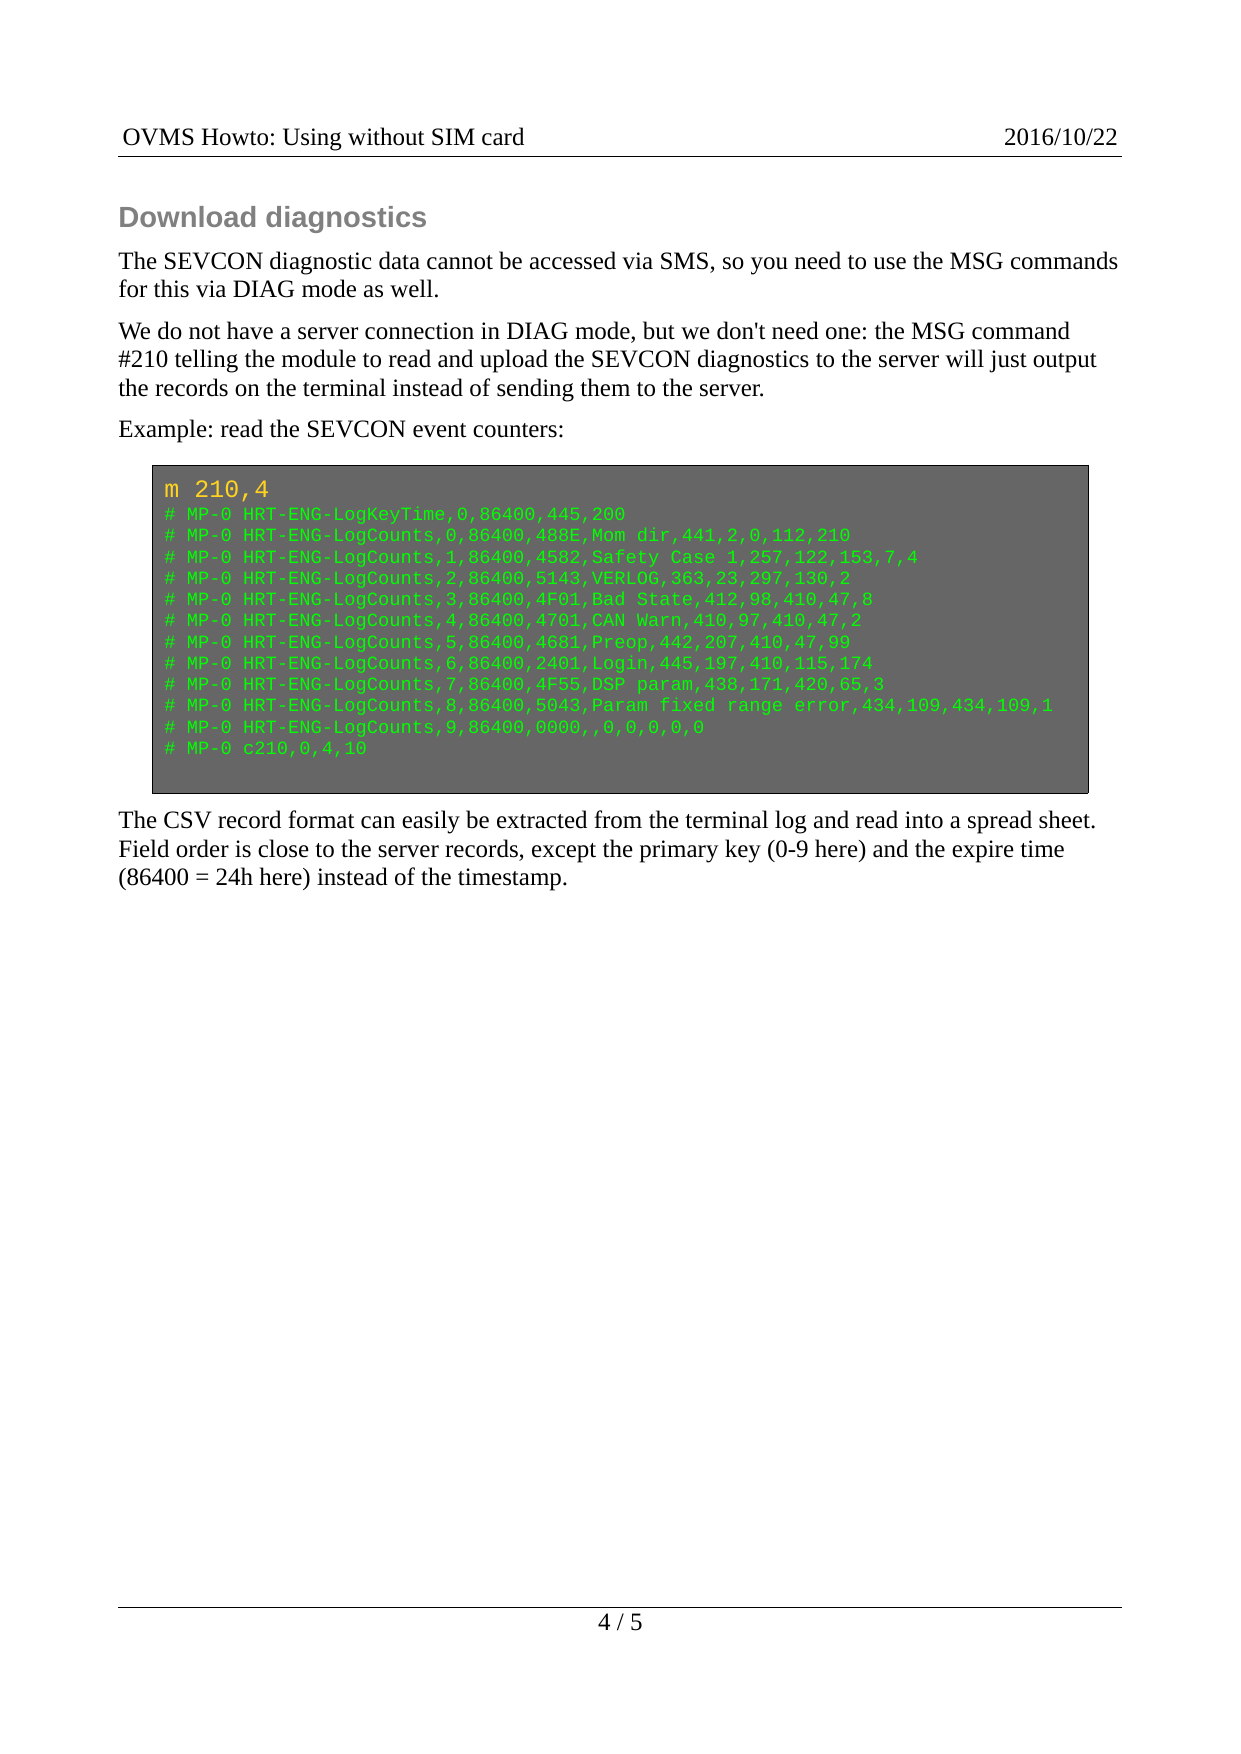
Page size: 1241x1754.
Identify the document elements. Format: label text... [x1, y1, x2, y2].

text # MP-0 HRT-ENG-LogCounts,9,86400,0000,,0,0,0,0,0 [164, 717, 1076, 739]
text # MP-0 HRT-ENG-LogCounts,3,86400,4F01,Bad State,412,98,410,47,8 [164, 590, 1076, 611]
text # MP-0 HRT-ENG-LogCounts,0,86400,488E,Mom dir,441,2,0,112,210 [164, 526, 1076, 547]
subtitle Download diagnostics [118, 200, 1122, 233]
text Example: read the SEVCON event counters: [118, 414, 1122, 443]
text # MP-0 HRT-ENG-LogCounts,4,86400,4701,CAN Warn,410,97,410,47,2 [164, 611, 1076, 632]
text # MP-0 HRT-ENG-LogCounts,6,86400,2401,Login,445,197,410,115,174 [164, 654, 1076, 675]
text # MP-0 HRT-ENG-LogCounts,8,86400,5043,Param fixed range error,434,109,434,109,1 [164, 696, 1076, 717]
text # MP-0 HRT-ENG-LogCounts,5,86400,4681,Preop,442,207,410,47,99 [164, 632, 1076, 654]
text # MP-0 HRT-ENG-LogCounts,7,86400,4F55,DSP param,438,171,420,65,3 [164, 675, 1076, 696]
text The SEVCON diagnostic data cannot be accessed via SMS, so you need to use the MSG commands for this via DIAG mode as well. [118, 246, 1122, 303]
text # MP-0 HRT-ENG-LogCounts,1,86400,4582,Safety Case 1,257,122,153,7,4 [164, 547, 1076, 569]
text # MP-0 HRT-ENG-LogKeyTime,0,86400,445,200 [164, 505, 1076, 526]
text # MP-0 c210,0,4,10 [164, 739, 1076, 760]
text We do not have a server connection in DIAG mode, but we don't need one: the MSG command #210 telling the module to read and upload the SEVCON diagnostics to the server will just output the records on the terminal instead of sending them to the server. [118, 316, 1122, 402]
text The CSV record format can easily be extracted from the terminal log and read into a spread sheet. Field order is close to the server records, except the primary key (0-9 here) and the expire time (86400 = 24h here) instead of the timestamp. [118, 456, 1122, 891]
text m 210,4 [164, 477, 1076, 505]
text # MP-0 HRT-ENG-LogCounts,2,86400,5143,VERLOG,363,23,297,130,2 [164, 569, 1076, 590]
